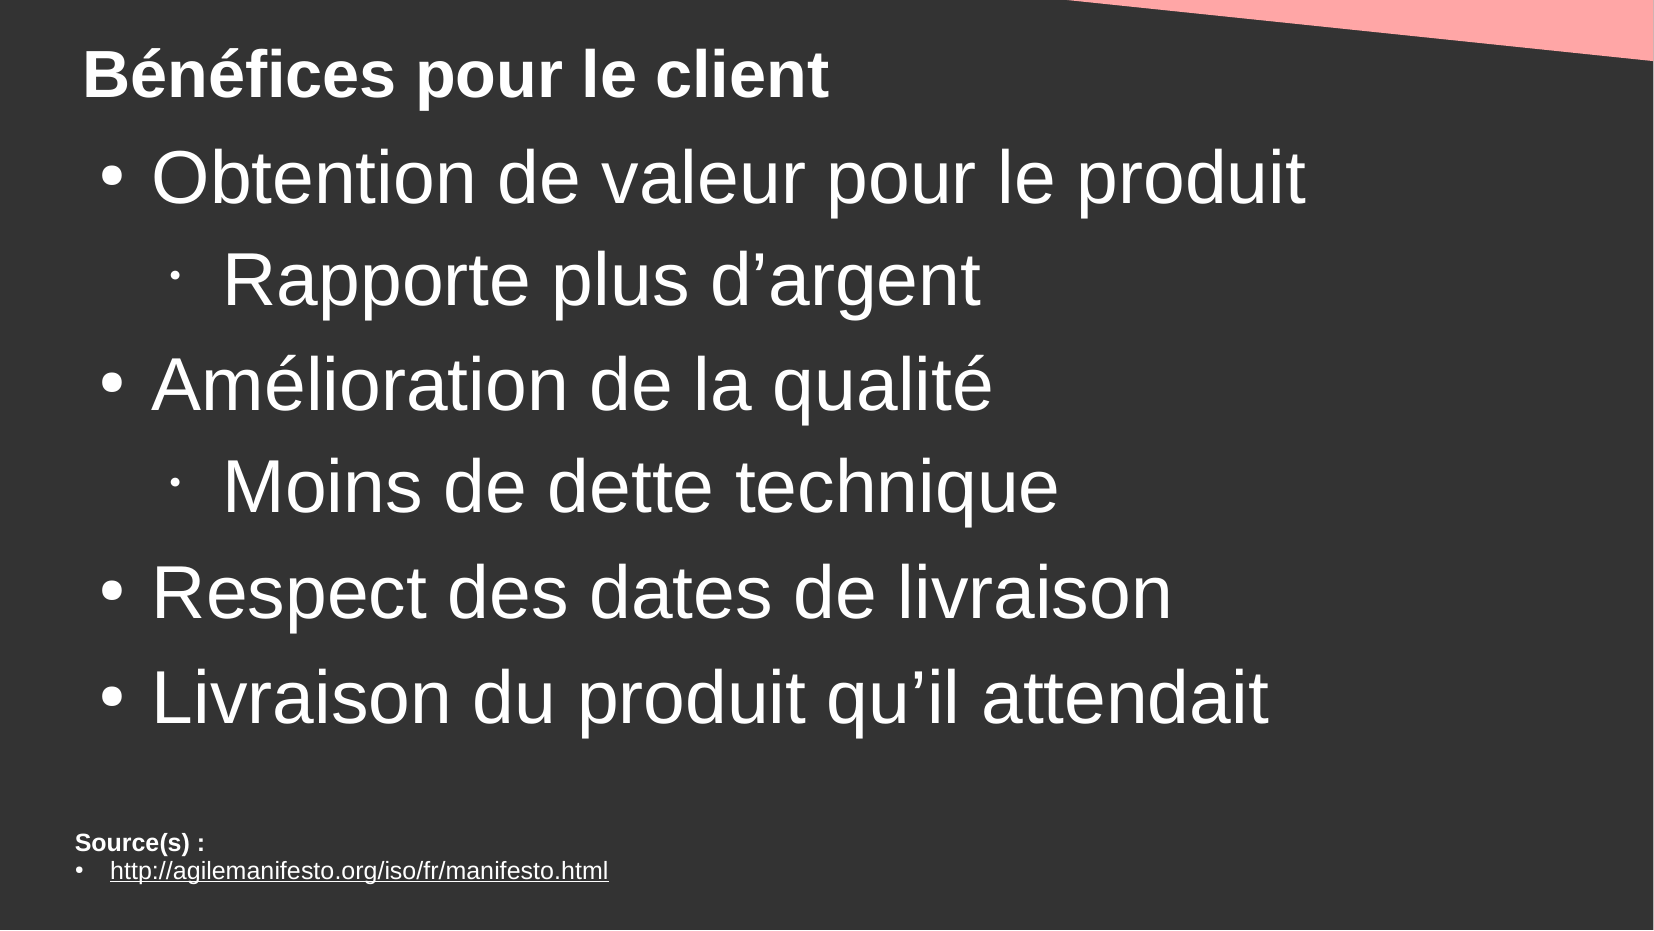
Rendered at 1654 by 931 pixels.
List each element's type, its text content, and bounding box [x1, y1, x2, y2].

text_box Source(s) : http://agilemanifesto.org/iso/fr/manifesto.html [60, 821, 1546, 921]
list Obtention de valeur pour le produit Rapporte plus d’argent Amélioration de la qualité Moins de dette technique Respect des dates de livraison Livraison du produit qu’il attendait [80, 135, 1620, 777]
title Bénéfices pour le client [82, 37, 1571, 122]
text_box [1066, 0, 1654, 62]
